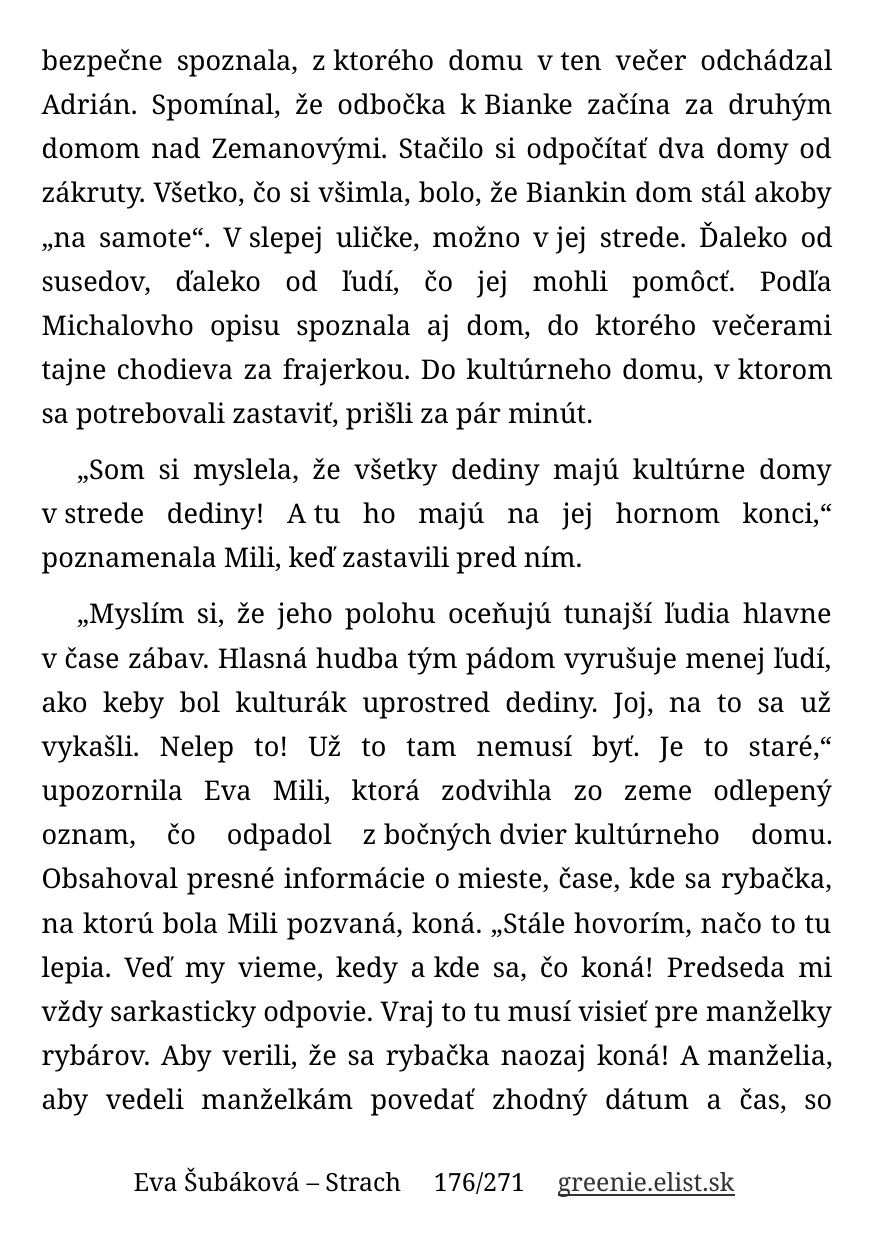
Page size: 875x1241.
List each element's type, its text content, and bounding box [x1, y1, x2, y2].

text „Myslím si, že jeho polohu oceňujú tunajší ľudia hlavne v čase zábav. Hlasná hudba tým pádom vyrušuje menej ľudí, ako keby bol kulturák uprostred dediny. Joj, na to sa už vykašli. Nelep to! Už to tam nemusí byť. Je to staré,“ upozornila Eva Mili, ktorá zodvihla zo zeme odlepený oznam, čo odpadol z bočných dvier kultúrneho domu. Obsahoval presné informácie o mieste, čase, kde sa rybačka, na ktorú bola Mili pozvaná, koná. „Stále hovorím, načo to tu lepia. Veď my vieme, kedy a kde sa, čo koná! Predseda mi vždy sarkasticky odpovie. Vraj to tu musí visieť pre manželky rybárov. Aby verili, že sa rybačka naozaj koná! A manželia, aby vedeli manželkám povedať zhodný dátum a čas, so [41, 595, 833, 1118]
text bezpečne spoznala, z ktorého domu v ten večer odchádzal Adrián. Spomínal, že odbočka k Bianke začína za druhým domom nad Zemanovými. Stačilo si odpočítať dva domy od zákruty. Všetko, čo si všimla, bolo, že Biankin dom stál akoby „na samote“. V slepej uličke, možno v jej strede. Ďaleko od susedov, ďaleko od ľudí, čo jej mohli pomôcť. Podľa Michalovho opisu spoznala aj dom, do ktorého večerami tajne chodieva za frajerkou. Do kultúrneho domu, v ktorom sa potrebovali zastaviť, prišli za pár minút. [41, 41, 833, 432]
text „Som si myslela, že všetky dediny majú kultúrne domy v strede dediny! A tu ho majú na jej hornom konci,“ poznamenala Mili, keď zastavili pred ním. [41, 451, 833, 576]
